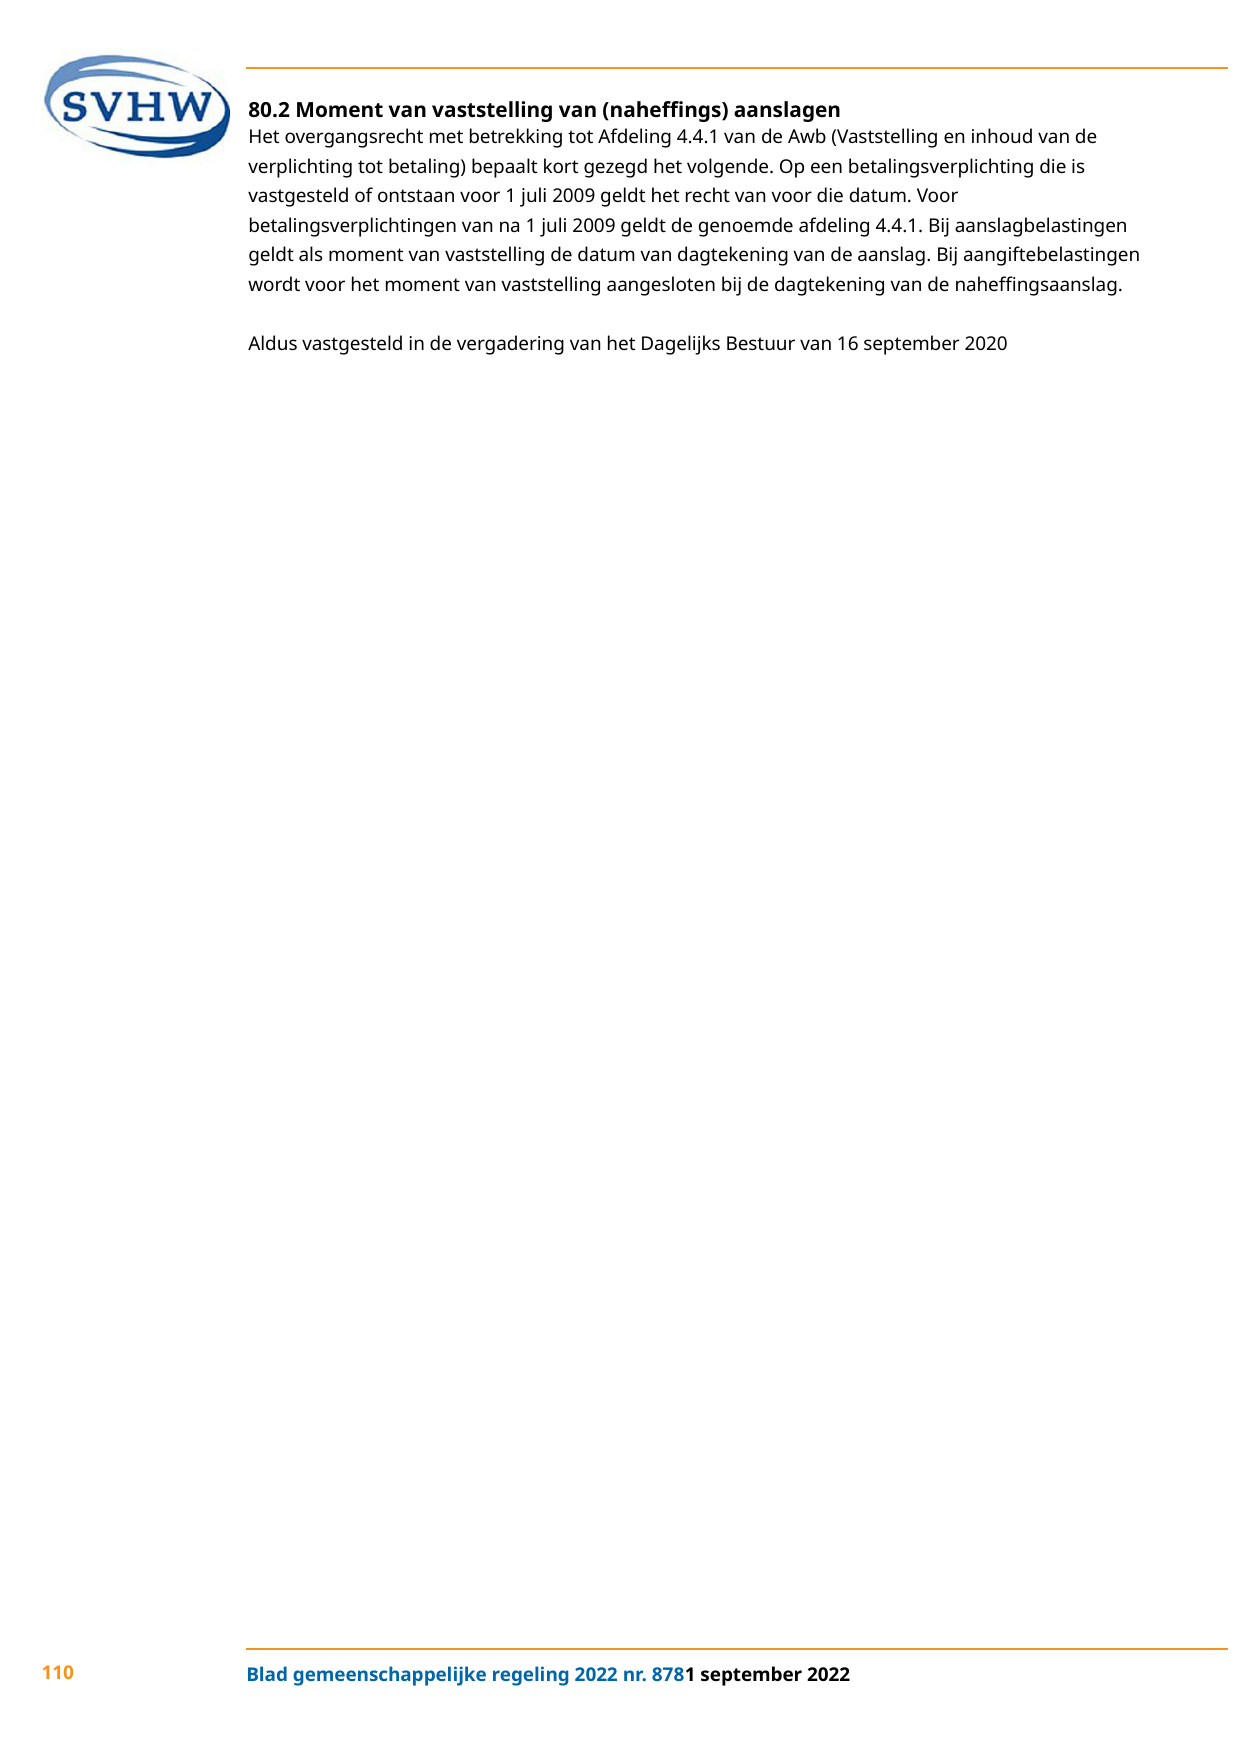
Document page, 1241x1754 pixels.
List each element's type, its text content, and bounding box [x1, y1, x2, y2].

text 80.2 Moment van vaststelling van (naheffings) aanslagen [248, 95, 1152, 123]
picture [41, 47, 231, 172]
text Het overgangsrecht met betrekking tot Afdeling 4.4.1 van de Awb (Vaststelling en inhoud van de verplichting tot betaling) bepaalt kort gezegd het volgende. Op een betalingsverplichting die is vastgesteld of ontstaan voor 1 juli 2009 geldt het recht van voor die datum. Voor betalingsverplichtingen van na 1 juli 2009 geldt de genoemde afdeling 4.4.1. Bij aanslagbelastingen geldt als moment van vaststelling de datum van dagtekening van de aanslag. Bij aangiftebelastingen wordt voor het moment van vaststelling aangesloten bij de dagtekening van de naheffingsaanslag. [248, 123, 1152, 297]
text Aldus vastgesteld in de vergadering van het Dagelijks Bestuur van 16 september 2020 [248, 330, 1152, 356]
